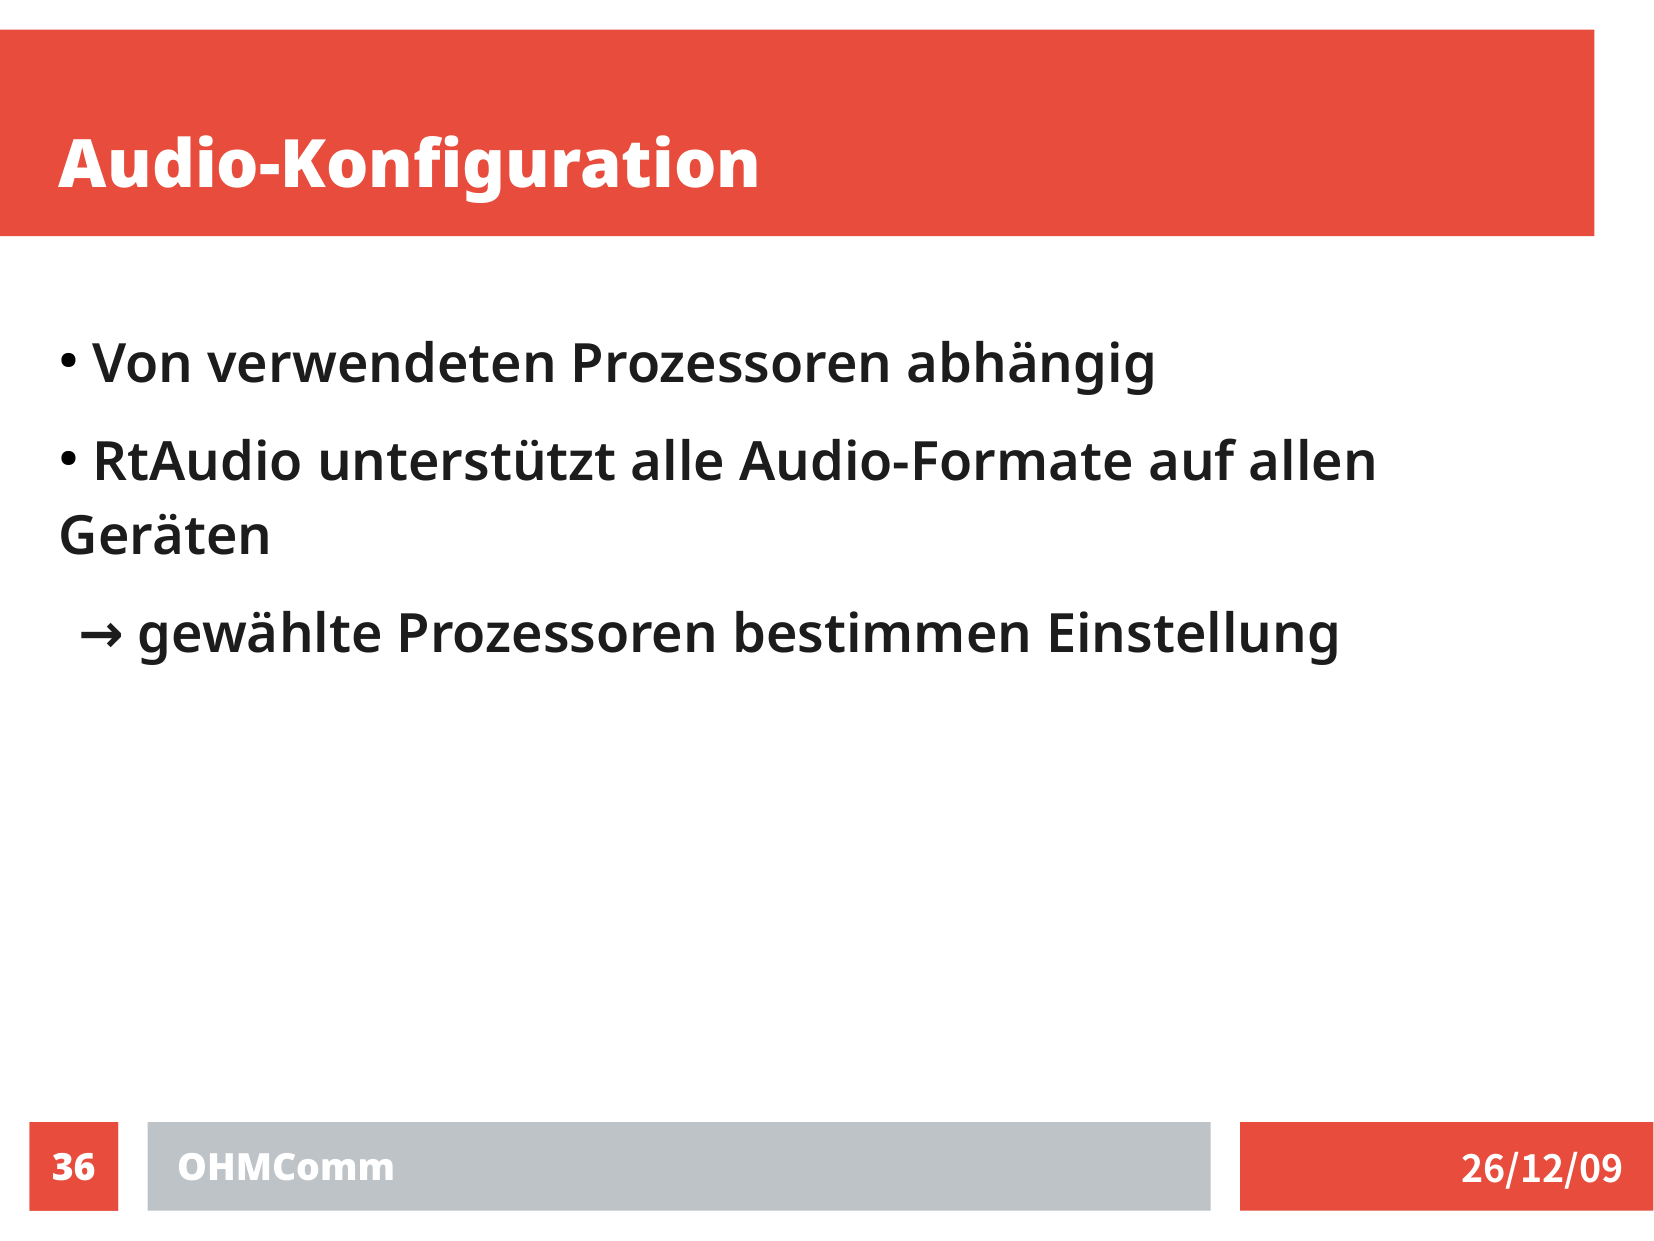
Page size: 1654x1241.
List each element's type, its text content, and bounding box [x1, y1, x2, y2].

list Von verwendeten Prozessoren abhängig RtAudio unterstützt alle Audio-Formate auf allen Geräten → gewählte Prozessoren bestimmen Einstellung [59, 324, 1565, 1093]
title Audio-Konfiguration [59, 59, 1595, 207]
